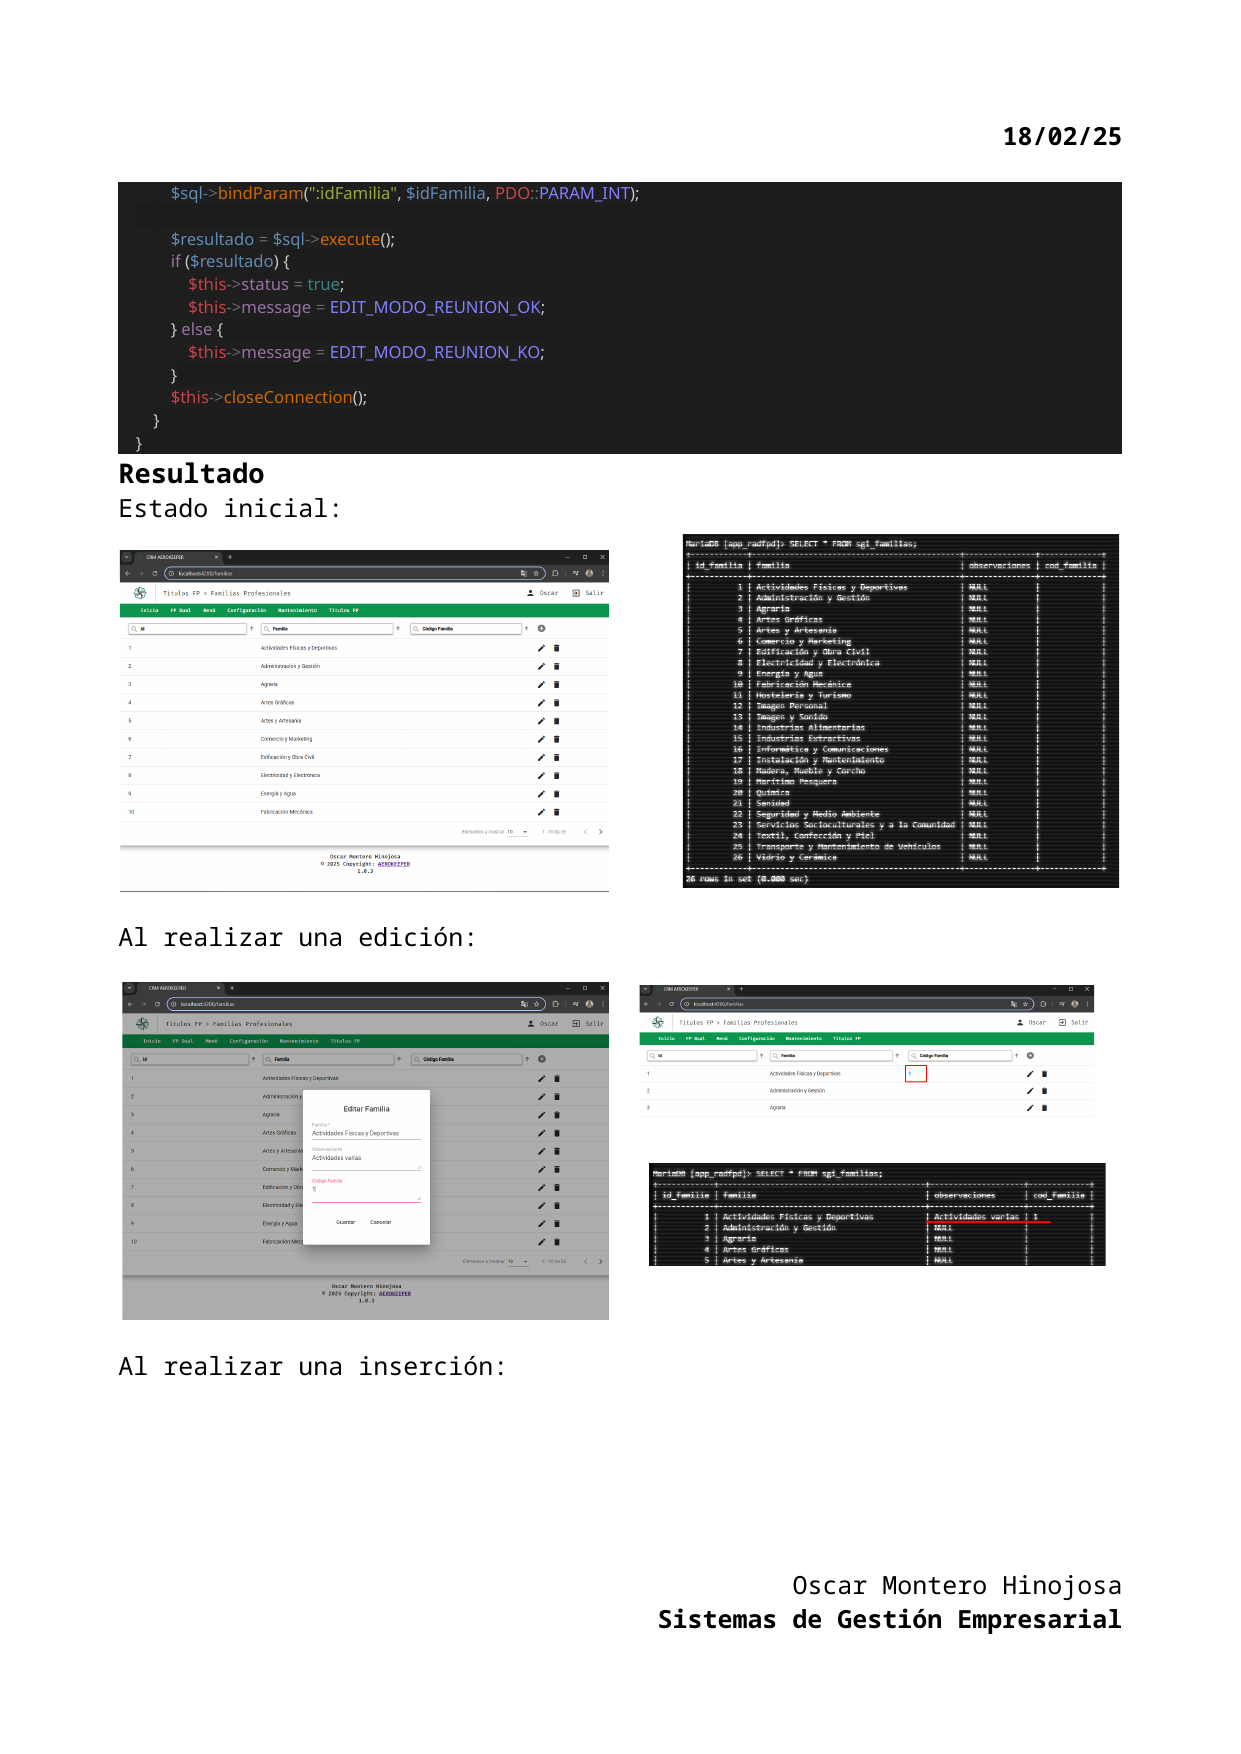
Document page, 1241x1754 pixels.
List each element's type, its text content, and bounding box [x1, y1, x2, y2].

picture [682, 534, 1120, 888]
text $resultado = $sql->execute(); [118, 227, 1122, 250]
text Al realizar una inserción: [118, 1348, 1122, 1382]
text $this->status = true; [118, 272, 1122, 295]
text } [118, 431, 1122, 454]
text } [118, 363, 1122, 386]
text $this->message = EDIT_MODO_REUNION_KO; [118, 341, 1122, 363]
text if ($resultado) { [118, 250, 1122, 272]
text $this->closeConnection(); [118, 386, 1122, 409]
picture [122, 982, 609, 1320]
picture [639, 985, 1095, 1119]
text $sql->bindParam(":idFamilia", $idFamilia, PDO::PARAM_INT); [118, 182, 1122, 204]
picture [119, 550, 609, 892]
text } [118, 409, 1122, 431]
text Estado inicial: [118, 491, 1122, 525]
picture [649, 1163, 1106, 1266]
text $this->message = EDIT_MODO_REUNION_OK; [118, 295, 1122, 318]
text } else { [118, 318, 1122, 341]
text Al realizar una edición: [118, 920, 1122, 954]
text Resultado [118, 454, 1122, 491]
